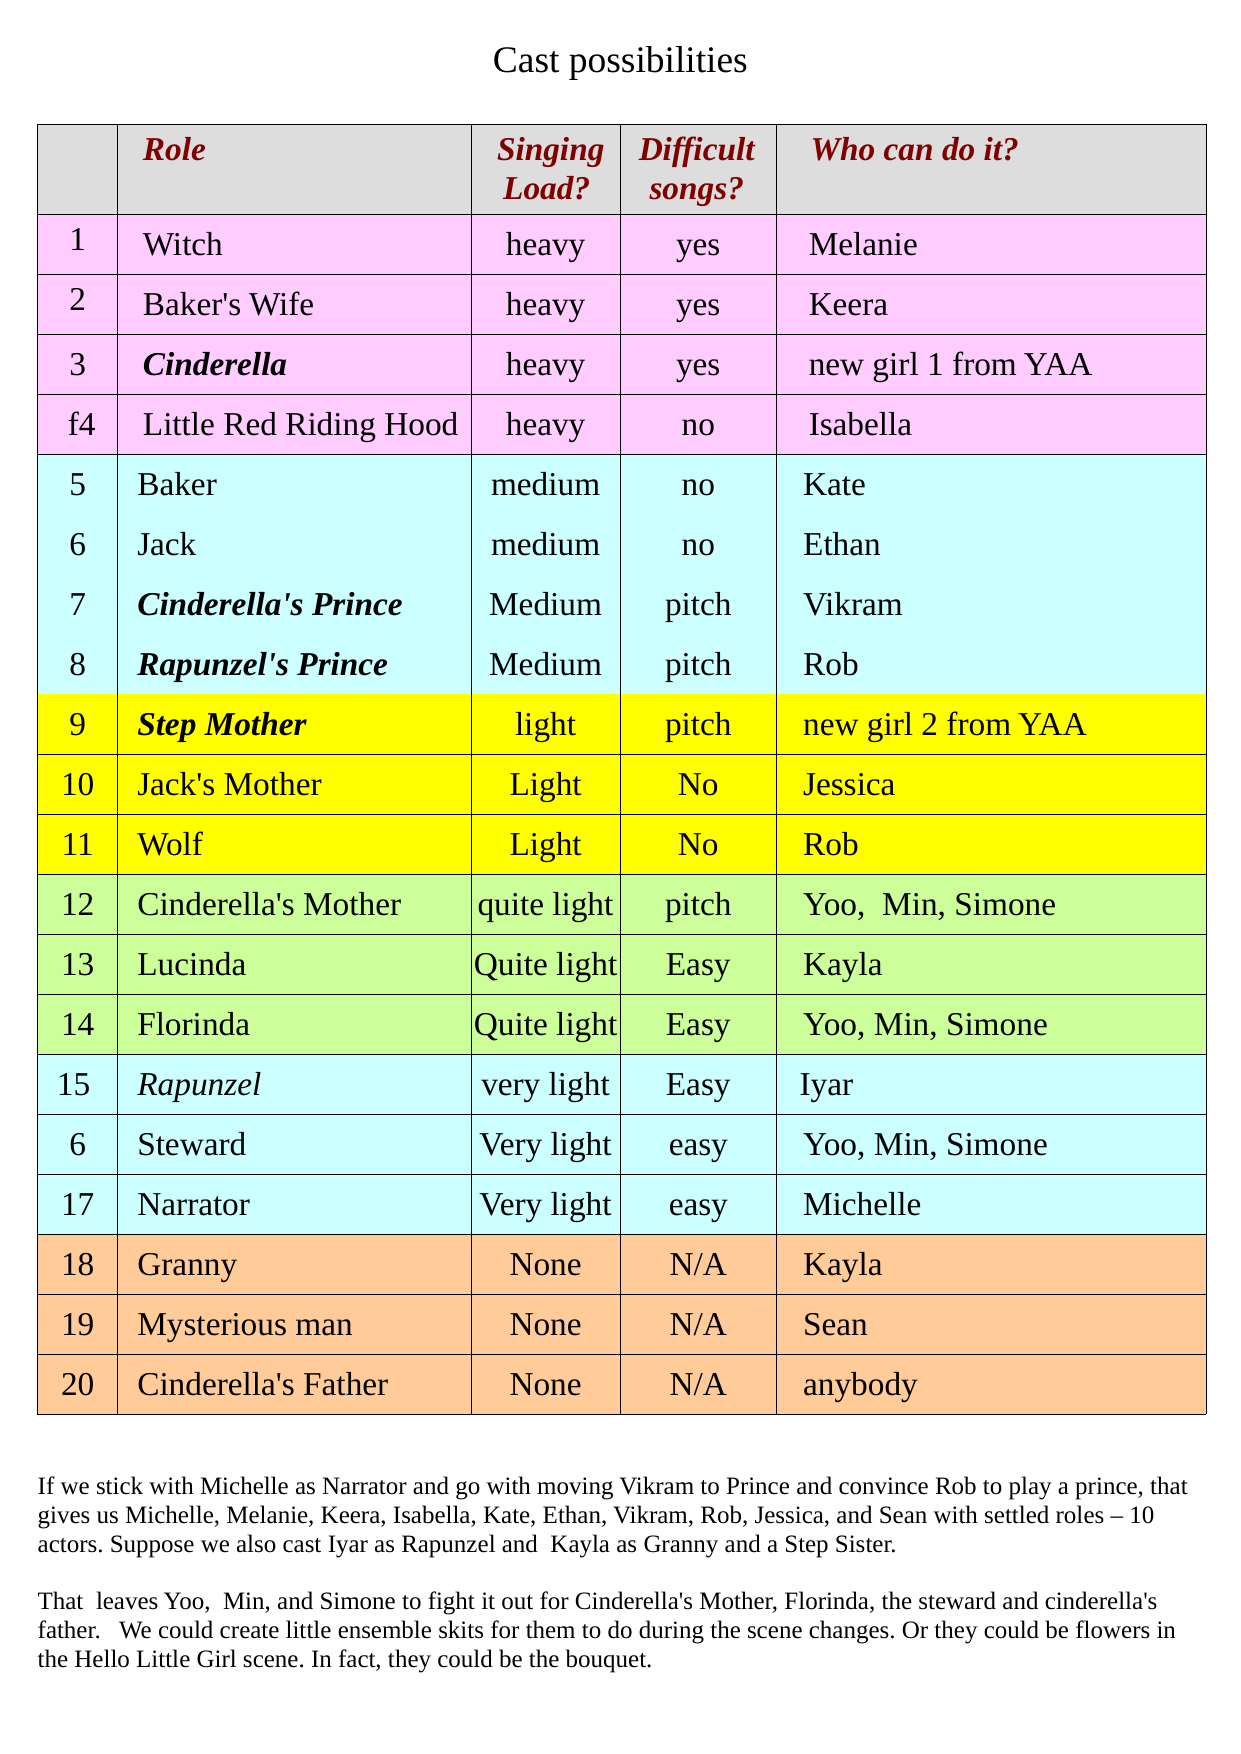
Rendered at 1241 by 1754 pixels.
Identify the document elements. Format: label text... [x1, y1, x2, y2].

table_cell Jack [118, 514, 471, 574]
table_cell No [621, 815, 776, 874]
table_cell Little Red Riding Hood [118, 395, 471, 454]
table_cell Mysterious man [118, 1295, 471, 1354]
table_cell 5 [38, 455, 117, 514]
table_cell Steward [118, 1115, 471, 1174]
table_cell Yoo, Min, Simone [777, 1115, 1206, 1174]
table_cell Yoo, Min, Simone [777, 875, 1206, 934]
table_cell N/A [621, 1235, 776, 1294]
table_cell pitch [621, 634, 776, 694]
table_cell Rob [777, 634, 1206, 694]
text Cast possibilities [37, 37, 1203, 81]
table_cell 8 [38, 634, 117, 694]
table_cell None [472, 1295, 620, 1354]
table_cell Rapunzel's Prince [118, 634, 471, 694]
table_cell easy [621, 1115, 776, 1174]
table_header [38, 125, 117, 214]
table_cell new girl 2 from YAA [777, 694, 1206, 754]
table_header Who can do it? [777, 125, 1206, 214]
table_cell Very light [472, 1175, 620, 1234]
table_cell 17 [38, 1175, 117, 1234]
table_cell None [472, 1355, 620, 1414]
table_cell None [472, 1235, 620, 1294]
table_cell 18 [38, 1235, 117, 1294]
table_cell Lucinda [118, 935, 471, 994]
table_cell pitch [621, 875, 776, 934]
table_cell 15 [38, 1055, 117, 1114]
table_cell yes [621, 335, 776, 394]
table_cell Kate [777, 455, 1206, 514]
table_cell Wolf [118, 815, 471, 874]
table_cell no [621, 514, 776, 574]
table_cell 12 [38, 875, 117, 934]
table_cell Medium [472, 574, 620, 634]
table_cell Isabella [777, 395, 1206, 454]
table_cell N/A [621, 1355, 776, 1414]
table_cell 9 [38, 694, 117, 754]
table_cell 11 [38, 815, 117, 874]
table_cell Cinderella's Prince [118, 574, 471, 634]
table_cell Vikram [777, 574, 1206, 634]
table_cell Easy [621, 1055, 776, 1114]
table_cell No [621, 755, 776, 814]
table_cell f4 [38, 395, 117, 454]
table_cell Narrator [118, 1175, 471, 1234]
table_cell pitch [621, 694, 776, 754]
table_cell no [621, 455, 776, 514]
table_cell Baker [118, 455, 471, 514]
table_cell Sean [777, 1295, 1206, 1354]
table_cell Very light [472, 1115, 620, 1174]
table_cell heavy [472, 215, 620, 274]
table_cell Witch [118, 215, 471, 274]
table_cell very light [472, 1055, 620, 1114]
table_cell Quite light [472, 995, 620, 1054]
text That leaves Yoo, Min, and Simone to fight it out for Cinderella's Mother, Florinda, the steward and cinderella's father. We could create little ensemble skits for them to do during the scene changes. Or they could be flowers in the Hello Little Girl scene. In fact, they could be the bouquet. [37, 1586, 1203, 1673]
table_cell 3 [38, 335, 117, 394]
table_cell heavy [472, 395, 620, 454]
table_cell Cinderella [118, 335, 471, 394]
table_cell 10 [38, 755, 117, 814]
table_cell Kayla [777, 935, 1206, 994]
table_cell yes [621, 215, 776, 274]
table_cell Iyar [777, 1055, 1206, 1114]
table_cell 2 [38, 275, 117, 334]
text If we stick with Michelle as Narrator and go with moving Vikram to Prince and convince Rob to play a prince, that gives us Michelle, Melanie, Keera, Isabella, Kate, Ethan, Vikram, Rob, Jessica, and Sean with settled roles – 10 actors. Suppose we also cast Iyar as Rapunzel and Kayla as Granny and a Step Sister. [37, 1471, 1203, 1558]
table_cell medium [472, 455, 620, 514]
table_cell Melanie [777, 215, 1206, 274]
table_cell heavy [472, 335, 620, 394]
table_cell Medium [472, 634, 620, 694]
table_cell Quite light [472, 935, 620, 994]
table_cell Step Mother [118, 694, 471, 754]
table_cell Easy [621, 995, 776, 1054]
table_cell Ethan [777, 514, 1206, 574]
table_header Role [118, 125, 471, 214]
table_cell Rapunzel [118, 1055, 471, 1114]
table_cell 20 [38, 1355, 117, 1414]
table_cell Granny [118, 1235, 471, 1294]
table_cell Light [472, 815, 620, 874]
table_cell new girl 1 from YAA [777, 335, 1206, 394]
table_cell 7 [38, 574, 117, 634]
table_cell Kayla [777, 1235, 1206, 1294]
table_cell easy [621, 1175, 776, 1234]
table_header Difficult songs? [621, 125, 776, 214]
table_cell Rob [777, 815, 1206, 874]
table_cell pitch [621, 574, 776, 634]
table_header Singing Load? [472, 125, 620, 214]
table_cell medium [472, 514, 620, 574]
table_cell light [472, 694, 620, 754]
table_cell 6 [38, 514, 117, 574]
table_cell Florinda [118, 995, 471, 1054]
table_cell Jessica [777, 755, 1206, 814]
table_cell 13 [38, 935, 117, 994]
table_cell Jack's Mother [118, 755, 471, 814]
table_cell 1 [38, 215, 117, 274]
table_cell yes [621, 275, 776, 334]
table_cell 14 [38, 995, 117, 1054]
table_cell Keera [777, 275, 1206, 334]
table_cell Easy [621, 935, 776, 994]
table_cell quite light [472, 875, 620, 934]
table_cell Light [472, 755, 620, 814]
table_cell Yoo, Min, Simone [777, 995, 1206, 1054]
table_cell anybody [777, 1355, 1206, 1414]
table_cell no [621, 395, 776, 454]
table_cell Baker's Wife [118, 275, 471, 334]
table_cell Cinderella's Mother [118, 875, 471, 934]
table_cell heavy [472, 275, 620, 334]
table_cell 19 [38, 1295, 117, 1354]
table_cell 6 [38, 1115, 117, 1174]
table_cell Cinderella's Father [118, 1355, 471, 1414]
table_cell N/A [621, 1295, 776, 1354]
table_cell Michelle [777, 1175, 1206, 1234]
